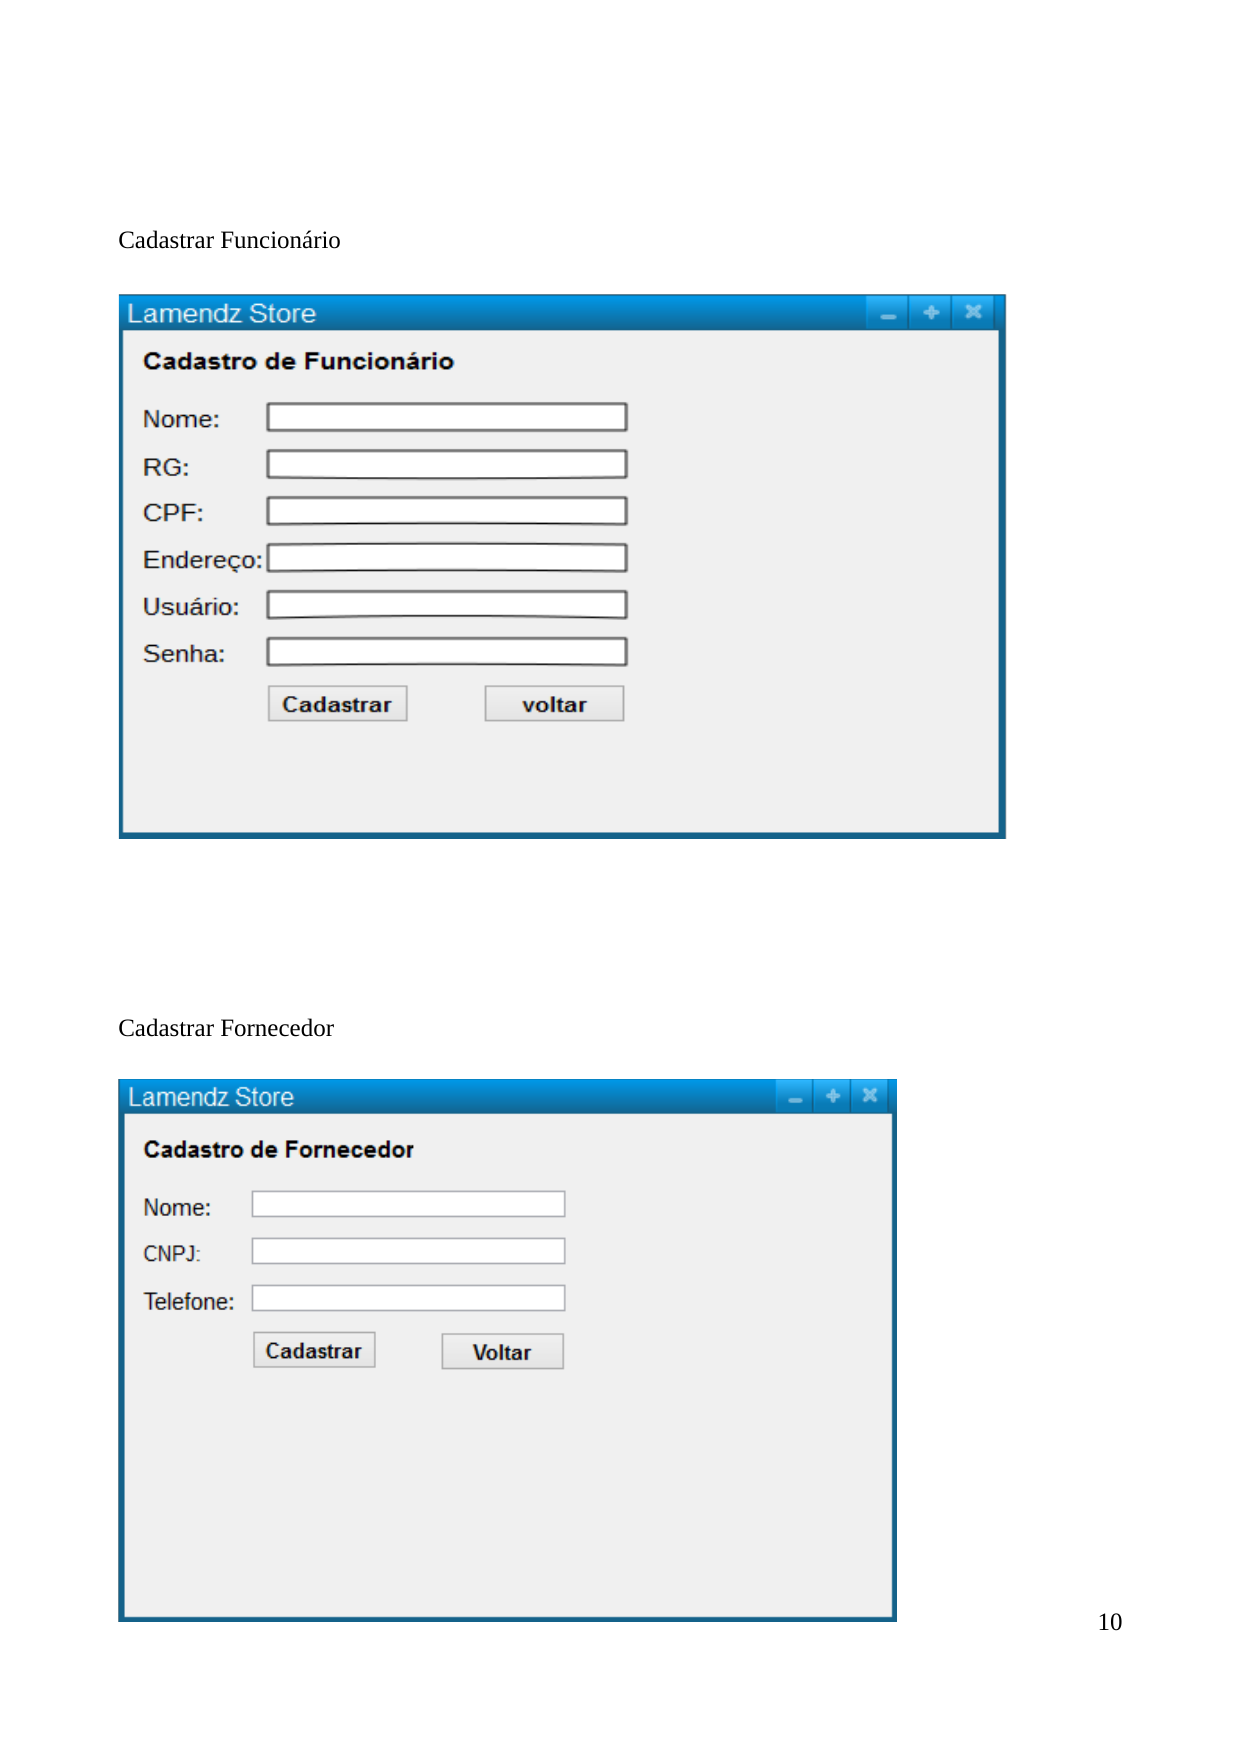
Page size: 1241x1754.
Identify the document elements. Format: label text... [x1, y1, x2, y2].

subtitle Cadastrar Funcionário [118, 225, 1122, 254]
picture [777, 1079, 812, 1102]
subtitle Cadastrar Fornecedor [118, 1013, 1122, 1042]
picture [814, 1079, 850, 1102]
picture [118, 293, 1008, 839]
picture [117, 1079, 897, 1622]
picture [852, 1079, 888, 1102]
